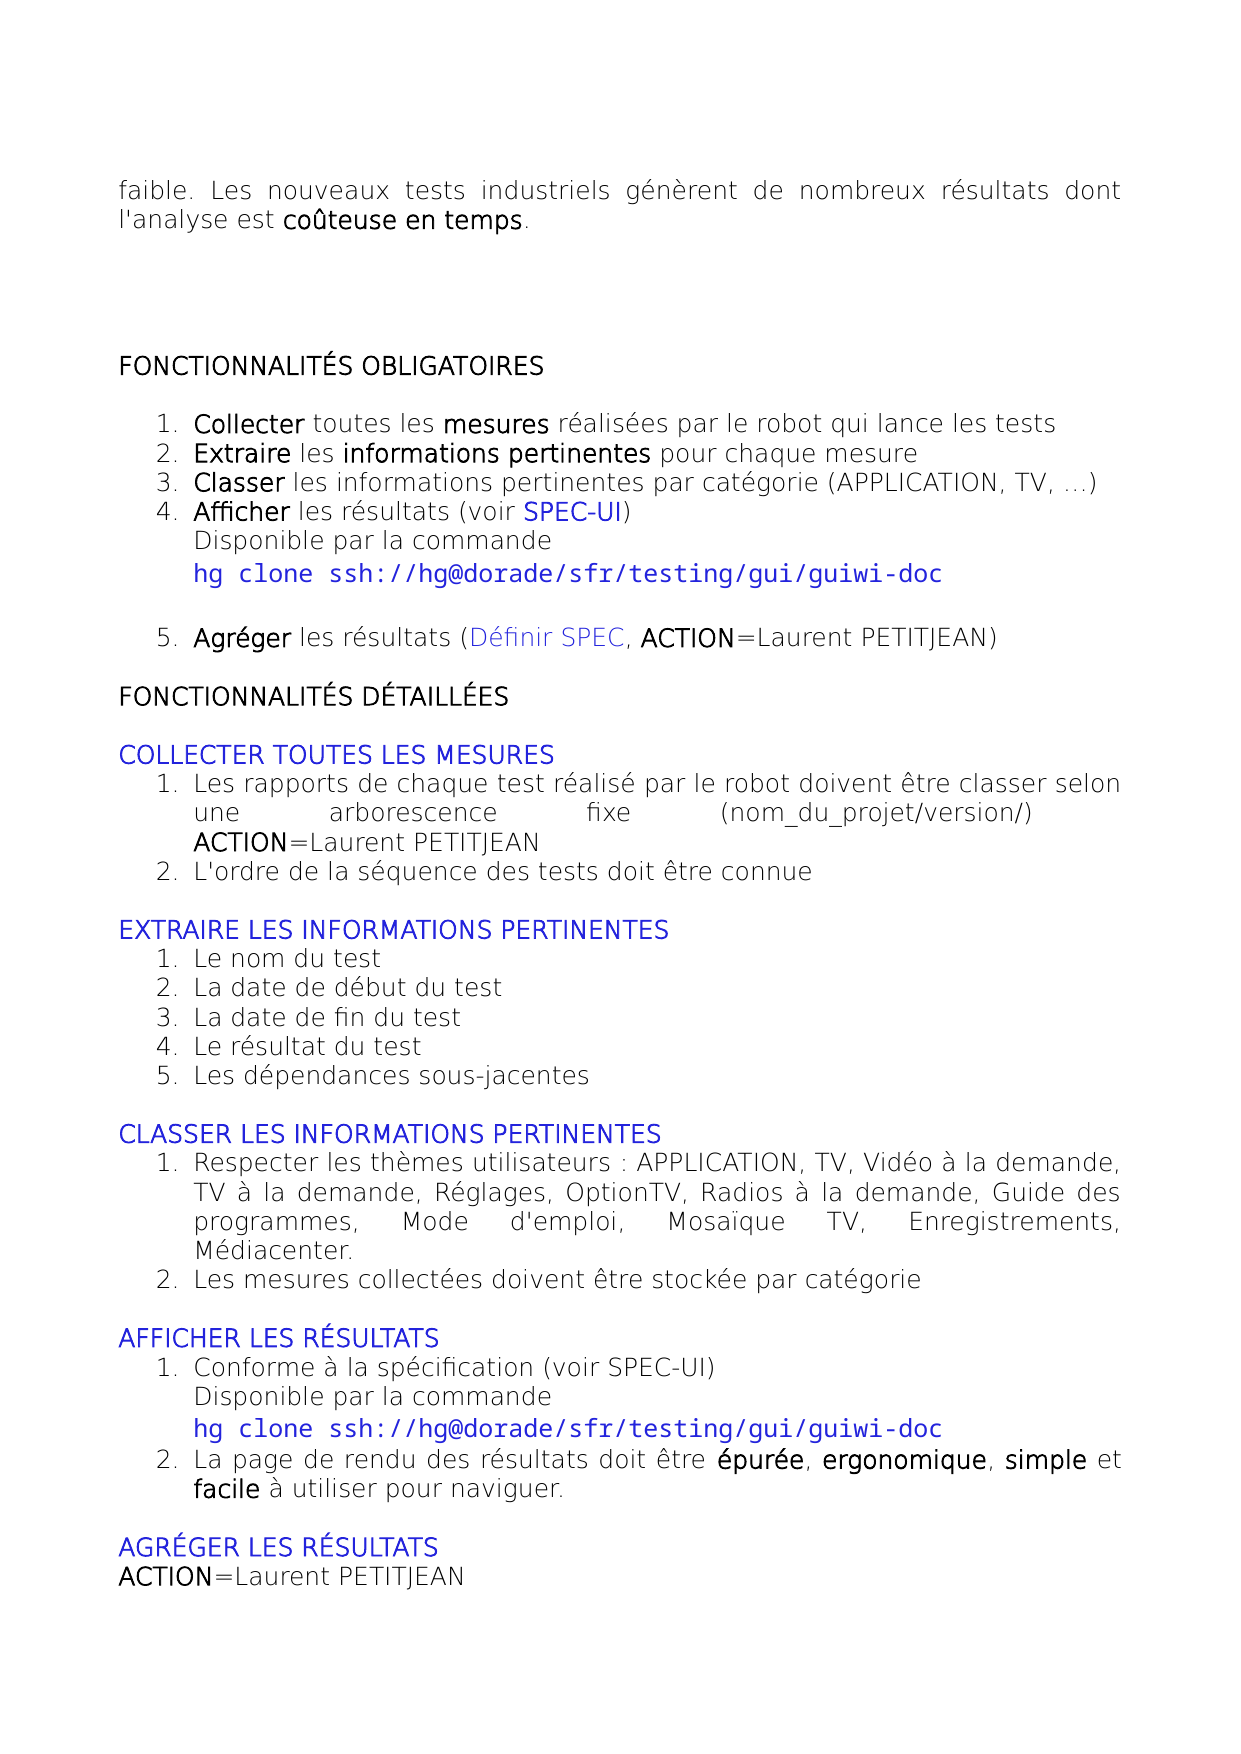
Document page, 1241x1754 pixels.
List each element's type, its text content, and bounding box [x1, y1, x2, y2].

list La page de rendu des résultats doit être épurée, ergonomique, simple et facile à utiliser pour naviguer. [156, 1445, 1122, 1503]
list Les dépendances sous-jacentes [156, 1061, 1122, 1090]
text faible. Les nouveaux tests industriels génèrent de nombreux résultats dont l'analyse est coûteuse en temps. [118, 176, 1122, 235]
list Disponible par la commande hg clone ssh://hg@dorade/sfr/testing/gui/guiwi-doc [156, 526, 1122, 589]
list Afficher les résultats (voir SPEC-UI) [156, 497, 1122, 526]
text COLLECTER TOUTES LES MESURES [118, 740, 1122, 769]
text FONCTIONNALITÉS OBLIGATOIRES [118, 351, 1122, 381]
list Le résultat du test [156, 1032, 1122, 1061]
list Disponible par la commande hg clone ssh://hg@dorade/sfr/testing/gui/guiwi-doc [156, 1382, 1122, 1445]
list Le nom du test [156, 944, 1122, 974]
text AFFICHER LES RÉSULTATS [118, 1324, 1122, 1353]
list Conforme à la spécification (voir SPEC-UI) [156, 1353, 1122, 1382]
text EXTRAIRE LES INFORMATIONS PERTINENTES [118, 915, 1122, 944]
text AGRÉGER LES RÉSULTATS [118, 1533, 1122, 1562]
list Respecter les thèmes utilisateurs : APPLICATION, TV, Vidéo à la demande, TV à la demande, Réglages, OptionTV, Radios à la demande, Guide des programmes, Mode d'emploi, Mosaïque TV, Enregistrements, Médiacenter. [156, 1149, 1122, 1265]
list L'ordre de la séquence des tests doit être connue [156, 857, 1122, 886]
list La date de fin du test [156, 1003, 1122, 1032]
list Agréger les résultats (Définir SPEC, ACTION=Laurent PETITJEAN) [156, 624, 1122, 653]
list Classer les informations pertinentes par catégorie (APPLICATION, TV, …) [156, 468, 1122, 497]
list Collecter toutes les mesures réalisées par le robot qui lance les tests [156, 410, 1122, 439]
list Extraire les informations pertinentes pour chaque mesure [156, 439, 1122, 468]
list Les mesures collectées doivent être stockée par catégorie [156, 1265, 1122, 1294]
text FONCTIONNALITÉS DÉTAILLÉES [118, 682, 1122, 711]
list La date de début du test [156, 974, 1122, 1003]
text ACTION=Laurent PETITJEAN [118, 1562, 1122, 1591]
text CLASSER LES INFORMATIONS PERTINENTES [118, 1119, 1122, 1149]
list Les rapports de chaque test réalisé par le robot doivent être classer selon une arborescence fixe (nom_du_projet/version/) ACTION=Laurent PETITJEAN [156, 769, 1122, 857]
